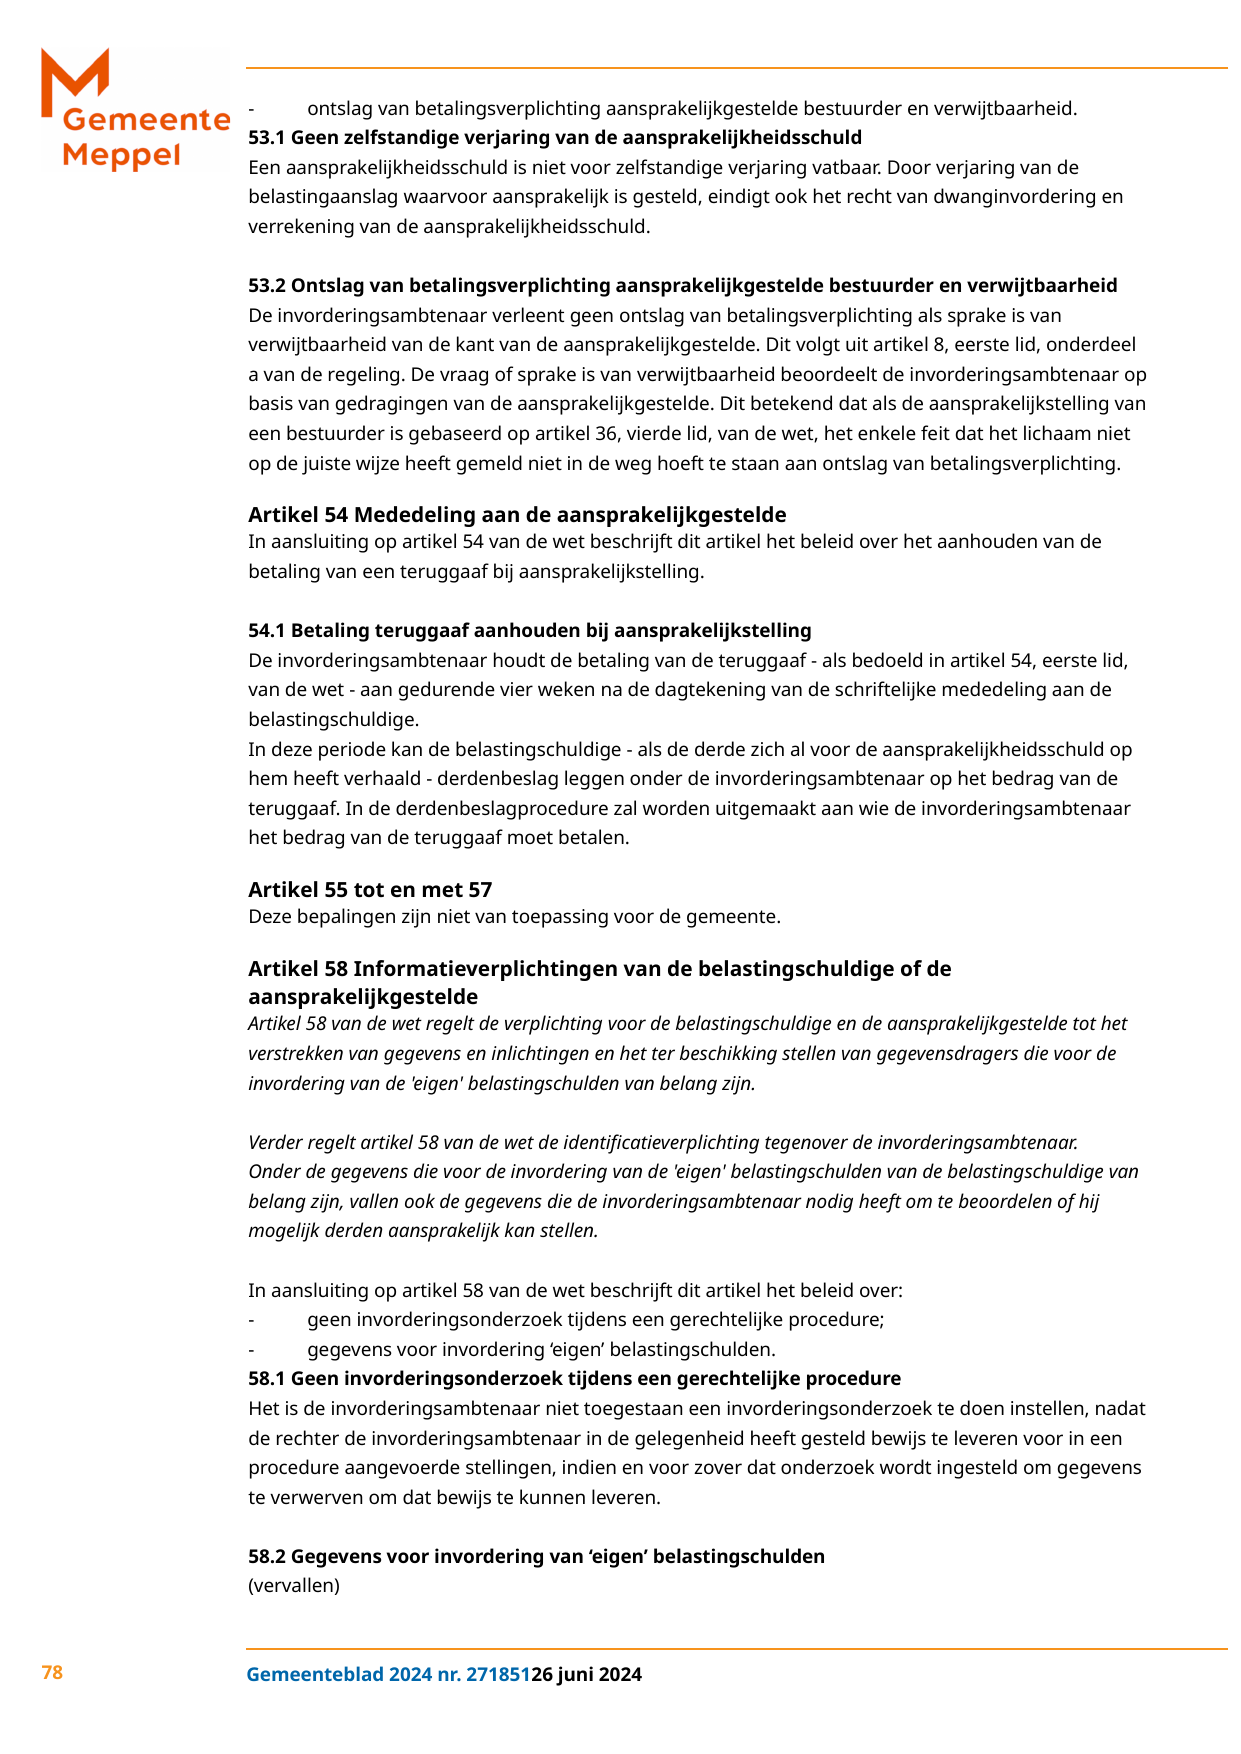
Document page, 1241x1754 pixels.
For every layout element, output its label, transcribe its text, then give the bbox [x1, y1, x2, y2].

text 53.1 Geen zelfstandige verjaring van de aansprakelijkheidsschuld [248, 124, 1152, 150]
text In aansluiting op artikel 58 van de wet beschrijft dit artikel het beleid over: [248, 1277, 1152, 1303]
text 54.1 Betaling teruggaaf aanhouden bij aansprakelijkstelling [248, 617, 1152, 643]
text Artikel 55 tot en met 57 [248, 875, 1152, 903]
list ontslag van betalingsverplichting aansprakelijkgestelde bestuurder en verwijtbaarheid. [248, 95, 1152, 121]
text Artikel 54 Mededeling aan de aansprakelijkgestelde [248, 500, 1152, 529]
text Verder regelt artikel 58 van de wet de identificatieverplichting tegenover de invorderingsambtenaar. [248, 1129, 1152, 1155]
text 58.2 Gegevens voor invordering van ‘eigen’ belastingschulden [248, 1543, 1152, 1569]
text 58.1 Geen invorderingsonderzoek tijdens een gerechtelijke procedure [248, 1366, 1152, 1391]
text Een aansprakelijkheidsschuld is niet voor zelfstandige verjaring vatbaar. Door verjaring van de belastingaanslag waarvoor aansprakelijk is gesteld, eindigt ook het recht van dwanginvordering en verrekening van de aansprakelijkheidsschuld. [248, 154, 1152, 239]
text Artikel 58 Informatieverplichtingen van de belastingschuldige of de aansprakelijkgestelde [248, 954, 1152, 1011]
text In aansluiting op artikel 54 van de wet beschrijft dit artikel het beleid over het aanhouden van de betaling van een teruggaaf bij aansprakelijkstelling. [248, 529, 1152, 584]
text Onder de gegevens die voor de invordering van de 'eigen' belastingschulden van de belastingschuldige van belang zijn, vallen ook de gegevens die de invorderingsambtenaar nodig heeft om te beoordelen of hij mogelijk derden aansprakelijk kan stellen. [248, 1158, 1152, 1243]
list gegevens voor invordering ‘eigen’ belastingschulden. [248, 1336, 1152, 1362]
text In deze periode kan de belastingschuldige - als de derde zich al voor de aansprakelijkheidsschuld op hem heeft verhaald - derdenbeslag leggen onder de invorderingsambtenaar op het bedrag van de teruggaaf. In de derdenbeslagprocedure zal worden uitgemaakt aan wie de invorderingsambtenaar het bedrag van de teruggaaf moet betalen. [248, 736, 1152, 850]
text 53.2 Ontslag van betalingsverplichting aansprakelijkgestelde bestuurder en verwijtbaarheid [248, 272, 1152, 298]
list geen invorderingsonderzoek tijdens een gerechtelijke procedure; [248, 1306, 1152, 1332]
text Artikel 58 van de wet regelt de verplichting voor de belastingschuldige en de aansprakelijkgestelde tot het verstrekken van gegevens en inlichtingen en het ter beschikking stellen van gegevensdragers die voor de invordering van de 'eigen' belastingschulden van belang zijn. [248, 1011, 1152, 1096]
text Deze bepalingen zijn niet van toepassing voor de gemeente. [248, 903, 1152, 929]
text De invorderingsambtenaar houdt de betaling van de teruggaaf - als bedoeld in artikel 54, eerste lid, van de wet - aan gedurende vier weken na de dagtekening van de schriftelijke mededeling aan de belastingschuldige. [248, 647, 1152, 732]
text (vervallen) [248, 1573, 1152, 1598]
text De invorderingsambtenaar verleent geen ontslag van betalingsverplichting als sprake is van verwijtbaarheid van de kant van de aansprakelijkgestelde. Dit volgt uit artikel 8, eerste lid, onderdeel a van de regeling. De vraag of sprake is van verwijtbaarheid beoordeelt de invorderingsambtenaar op basis van gedragingen van de aansprakelijkgestelde. Dit betekend dat als de aansprakelijkstelling van een bestuurder is gebaseerd op artikel 36, vierde lid, van de wet, het enkele feit dat het lichaam niet op de juiste wijze heeft gemeld niet in de weg hoeft te staan aan ontslag van betalingsverplichting. [248, 302, 1152, 476]
text Het is de invorderingsambtenaar niet toegestaan een invorderingsonderzoek te doen instellen, nadat de rechter de invorderingsambtenaar in de gelegenheid heeft gesteld bewijs te leveren voor in een procedure aangevoerde stellingen, indien en voor zover dat onderzoek wordt ingesteld om gegevens te verwerven om dat bewijs te kunnen leveren. [248, 1395, 1152, 1510]
picture [41, 47, 231, 172]
